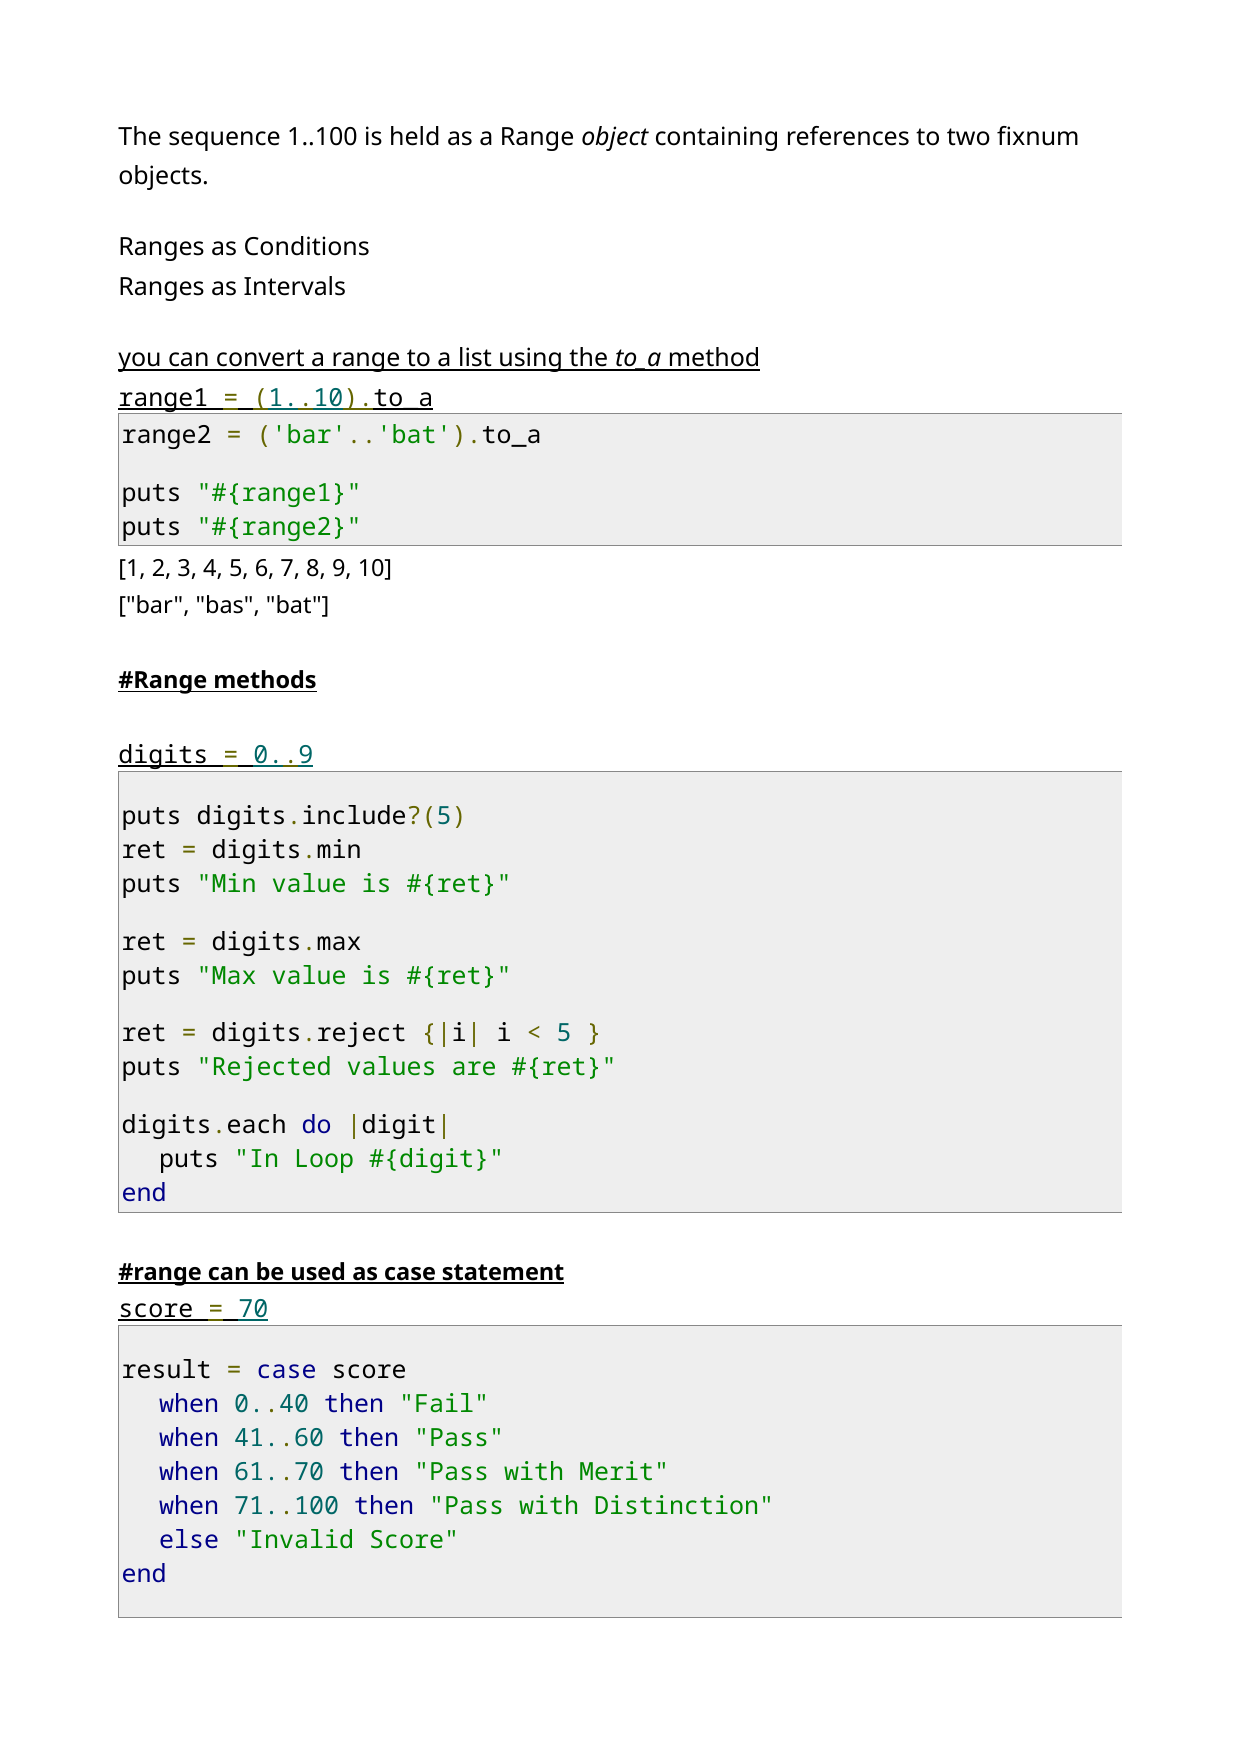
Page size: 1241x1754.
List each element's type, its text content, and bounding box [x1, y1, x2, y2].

text when 0..40 then "Fail" [119, 1382, 1122, 1416]
text The sequence 1..100 is held as a Range object containing references to two fixnum objects. [118, 118, 1122, 191]
text #range can be used as case statement [118, 1250, 1122, 1287]
text when 41..60 then "Pass" [119, 1416, 1122, 1451]
text digits.each do |digit| [119, 1103, 1122, 1138]
text score = 70 [118, 1287, 1122, 1325]
text ["bar", "bas", "bat"] [118, 583, 1122, 621]
text [1, 2, 3, 4, 5, 6, 7, 8, 9, 10] [118, 546, 1122, 583]
text puts "Min value is #{ret}" [119, 862, 1122, 896]
text you can convert a range to a list using the to_a method [118, 340, 1122, 374]
text end [119, 1172, 1122, 1212]
text Ranges as Intervals [118, 268, 1122, 302]
text puts digits.include?(5) [119, 794, 1122, 828]
text when 71..100 then "Pass with Distinction" [119, 1484, 1122, 1519]
text ret = digits.reject {|i| i < 5 } [119, 1012, 1122, 1046]
text Ranges as Conditions [118, 229, 1122, 263]
text puts "#{range1}" [119, 471, 1122, 505]
text digits = 0..9 [118, 733, 1122, 771]
text puts "#{range2}" [119, 505, 1122, 545]
text puts "Max value is #{ret}" [119, 954, 1122, 988]
text #Range methods [118, 658, 1122, 696]
text ret = digits.min [119, 828, 1122, 862]
text puts "In Loop #{digit}" [119, 1138, 1122, 1172]
text result = case score [119, 1348, 1122, 1382]
text else "Invalid Score" [119, 1519, 1122, 1553]
text puts "Rejected values are #{ret}" [119, 1046, 1122, 1080]
text end [119, 1553, 1122, 1587]
text range1 = (1..10).to_a [118, 379, 1122, 413]
text ret = digits.max [119, 920, 1122, 954]
text range2 = ('bar'..'bat').to_a [119, 414, 1122, 447]
text when 61..70 then "Pass with Merit" [119, 1451, 1122, 1484]
